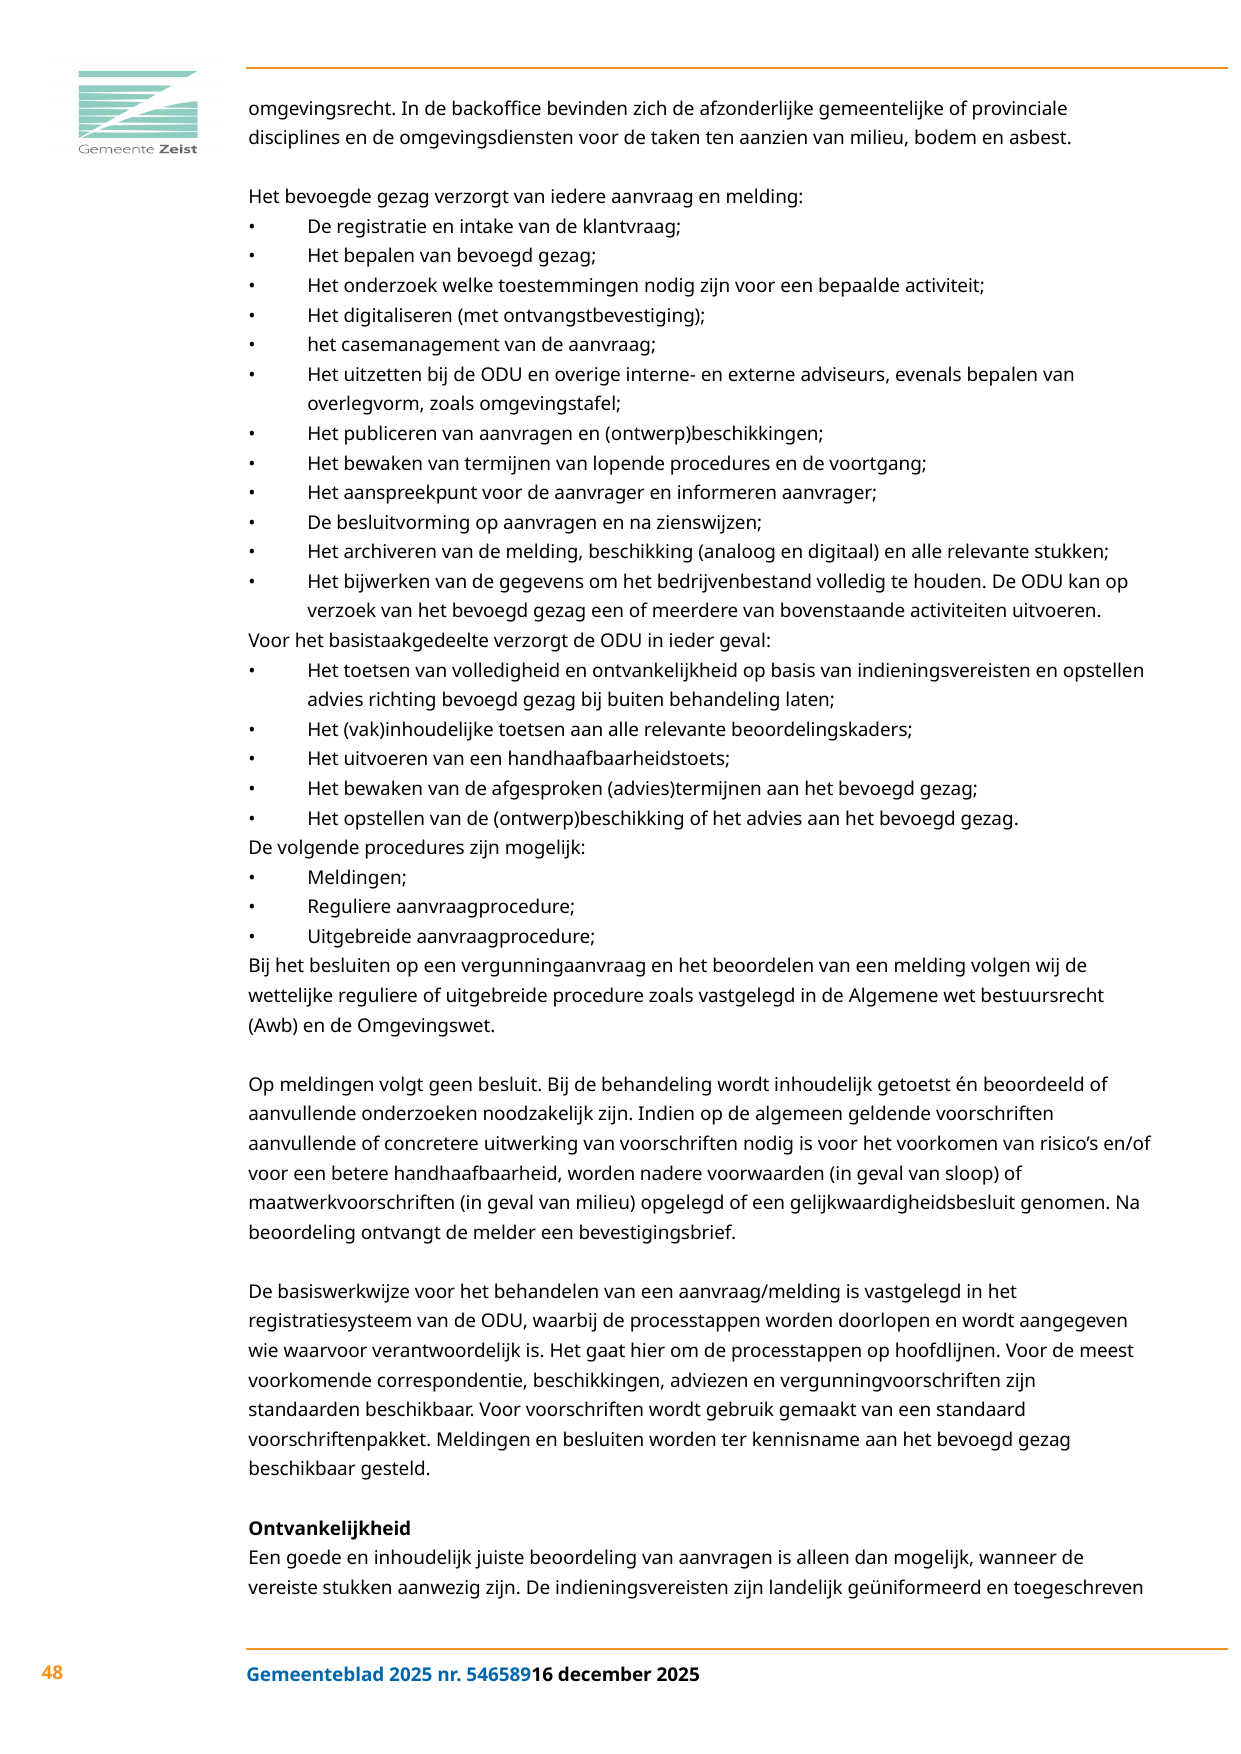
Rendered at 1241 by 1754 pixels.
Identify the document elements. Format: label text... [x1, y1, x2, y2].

picture [41, 47, 231, 172]
list Het (vak)inhoudelijke toetsen aan alle relevante beoordelingskaders; [248, 716, 1152, 742]
list Het toetsen van volledigheid en ontvankelijkheid op basis van indieningsvereisten en opstellen advies richting bevoegd gezag bij buiten behandeling laten; [248, 657, 1152, 712]
list De registratie en intake van de klantvraag; [248, 213, 1152, 239]
text Op meldingen volgt geen besluit. Bij de behandeling wordt inhoudelijk getoetst én beoordeeld of aanvullende onderzoeken noodzakelijk zijn. Indien op de algemeen geldende voorschriften aanvullende of concretere uitwerking van voorschriften nodig is voor het voorkomen van risico’s en/of voor een betere handhaafbaarheid, worden nadere voorwaarden (in geval van sloop) of maatwerkvoorschriften (in geval van milieu) opgelegd of een gelijkwaardigheidsbesluit genomen. Na beoordeling ontvangt de melder een bevestigingsbrief. [248, 1071, 1152, 1245]
text Ontvankelijkheid [248, 1515, 1152, 1541]
list Het bewaken van de afgesproken (advies)termijnen aan het bevoegd gezag; [248, 775, 1152, 801]
list Het digitaliseren (met ontvangstbevestiging); [248, 302, 1152, 328]
list Het opstellen van de (ontwerp)beschikking of het advies aan het bevoegd gezag. [248, 805, 1152, 831]
text Bij het besluiten op een vergunningaanvraag en het beoordelen van een melding volgen wij de wettelijke reguliere of uitgebreide procedure zoals vastgelegd in de Algemene wet bestuursrecht (Awb) en de Omgevingswet. [248, 953, 1152, 1038]
text Voor het basistaakgedeelte verzorgt de ODU in ieder geval: [248, 627, 1152, 653]
list Het bepalen van bevoegd gezag; [248, 243, 1152, 268]
list Het uitvoeren van een handhaafbaarheidstoets; [248, 746, 1152, 771]
text Het bevoegde gezag verzorgt van iedere aanvraag en melding: [248, 183, 1152, 209]
list Reguliere aanvraagprocedure; [248, 893, 1152, 919]
list Het bewaken van termijnen van lopende procedures en de voortgang; [248, 450, 1152, 476]
list Het publiceren van aanvragen en (ontwerp)beschikkingen; [248, 420, 1152, 446]
text omgevingsrecht. In de backoffice bevinden zich de afzonderlijke gemeentelijke of provinciale disciplines en de omgevingsdiensten voor de taken ten aanzien van milieu, bodem en asbest. [248, 95, 1152, 150]
text Een goede en inhoudelijk juiste beoordeling van aanvragen is alleen dan mogelijk, wanneer de vereiste stukken aanwezig zijn. De indieningsvereisten zijn landelijk geüniformeerd en toegeschreven [248, 1544, 1152, 1600]
list het casemanagement van de aanvraag; [248, 331, 1152, 357]
list Het onderzoek welke toestemmingen nodig zijn voor een bepaalde activiteit; [248, 272, 1152, 298]
text De volgende procedures zijn mogelijk: [248, 834, 1152, 860]
list Meldingen; [248, 864, 1152, 890]
list Het aanspreekpunt voor de aanvrager en informeren aanvrager; [248, 479, 1152, 505]
list Het bijwerken van de gegevens om het bedrijvenbestand volledig te houden. De ODU kan op verzoek van het bevoegd gezag een of meerdere van bovenstaande activiteiten uitvoeren. [248, 568, 1152, 623]
list De besluitvorming op aanvragen en na zienswijzen; [248, 509, 1152, 535]
list Het uitzetten bij de ODU en overige interne- en externe adviseurs, evenals bepalen van overlegvorm, zoals omgevingstafel; [248, 361, 1152, 416]
list Uitgebreide aanvraagprocedure; [248, 923, 1152, 949]
text De basiswerkwijze voor het behandelen van een aanvraag/melding is vastgelegd in het registratiesysteem van de ODU, waarbij de processtappen worden doorlopen en wordt aangegeven wie waarvoor verantwoordelijk is. Het gaat hier om de processtappen op hoofdlijnen. Voor de meest voorkomende correspondentie, beschikkingen, adviezen en vergunningvoorschriften zijn standaarden beschikbaar. Voor voorschriften wordt gebruik gemaakt van een standaard voorschriftenpakket. Meldingen en besluiten worden ter kennisname aan het bevoegd gezag beschikbaar gesteld. [248, 1278, 1152, 1481]
list Het archiveren van de melding, beschikking (analoog en digitaal) en alle relevante stukken; [248, 538, 1152, 564]
